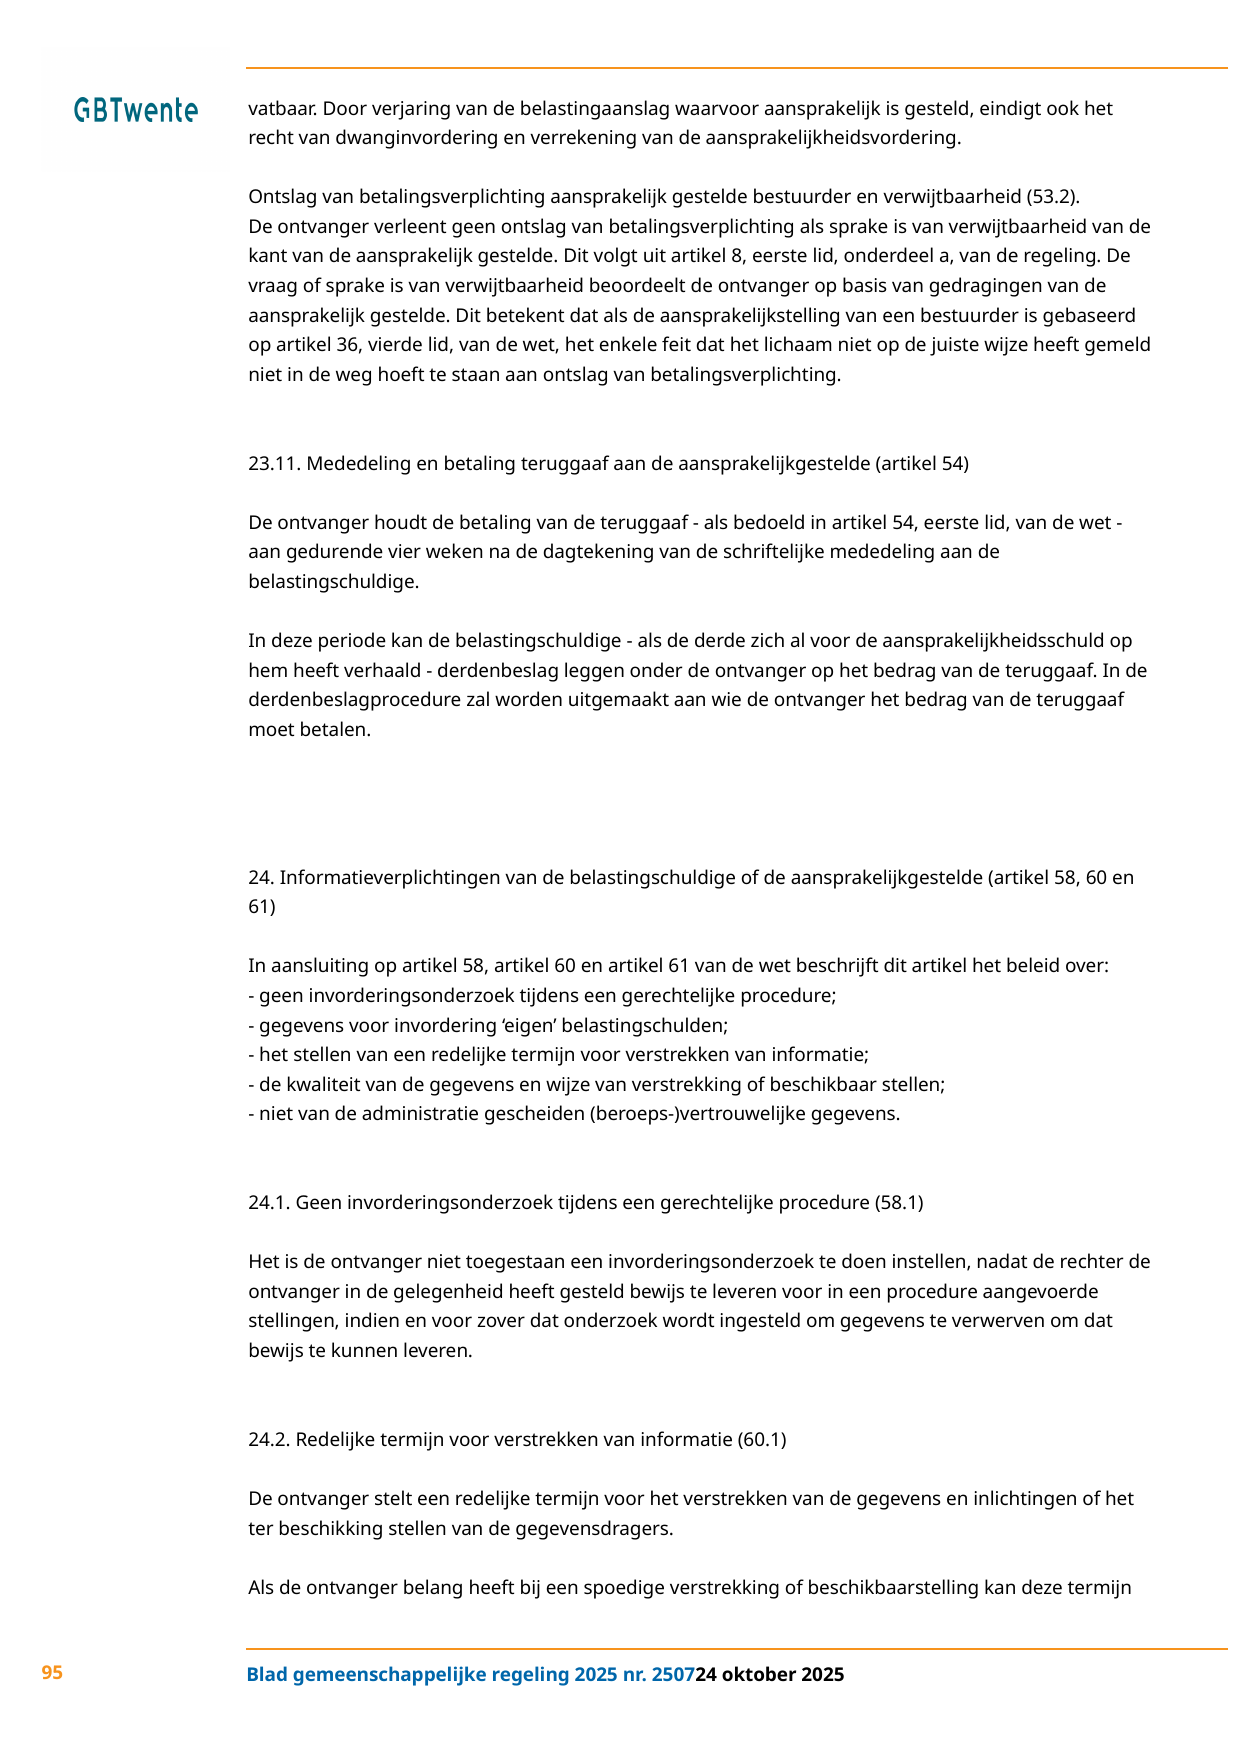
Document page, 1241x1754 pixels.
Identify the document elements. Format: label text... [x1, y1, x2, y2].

text - niet van de administratie gescheiden (beroeps-)vertrouwelijke gegevens. [248, 1101, 1152, 1126]
text - de kwaliteit van de gegevens en wijze van verstrekking of beschikbaar stellen; [248, 1071, 1152, 1097]
text - geen invorderingsonderzoek tijdens een gerechtelijke procedure; [248, 982, 1152, 1008]
text - het stellen van een redelijke termijn voor verstrekken van informatie; [248, 1041, 1152, 1067]
text 24.2. Redelijke termijn voor verstrekken van informatie (60.1) [248, 1426, 1152, 1452]
text Als de ontvanger belang heeft bij een spoedige verstrekking of beschikbaarstelling kan deze termijn [248, 1574, 1152, 1600]
picture [41, 47, 231, 172]
text De ontvanger verleent geen ontslag van betalingsverplichting als sprake is van verwijtbaarheid van de kant van de aansprakelijk gestelde. Dit volgt uit artikel 8, eerste lid, onderdeel a, van de regeling. De vraag of sprake is van verwijtbaarheid beoordeelt de ontvanger op basis van gedragingen van de aansprakelijk gestelde. Dit betekent dat als de aansprakelijkstelling van een bestuurder is gebaseerd op artikel 36, vierde lid, van de wet, het enkele feit dat het lichaam niet op de juiste wijze heeft gemeld niet in de weg hoeft te staan aan ontslag van betalingsverplichting. [248, 213, 1152, 387]
text 23.11. Mededeling en betaling teruggaaf aan de aansprakelijkgestelde (artikel 54) [248, 450, 1152, 476]
text De ontvanger stelt een redelijke termijn voor het verstrekken van de gegevens en inlichtingen of het ter beschikking stellen van de gegevensdragers. [248, 1485, 1152, 1541]
text 24. Informatieverplichtingen van de belastingschuldige of de aansprakelijkgestelde (artikel 58, 60 en 61) [248, 864, 1152, 919]
text Het is de ontvanger niet toegestaan een invorderingsonderzoek te doen instellen, nadat de rechter de ontvanger in de gelegenheid heeft gesteld bewijs te leveren voor in een procedure aangevoerde stellingen, indien en voor zover dat onderzoek wordt ingesteld om gegevens te verwerven om dat bewijs te kunnen leveren. [248, 1248, 1152, 1363]
text In deze periode kan de belastingschuldige - als de derde zich al voor de aansprakelijkheidsschuld op hem heeft verhaald - derdenbeslag leggen onder de ontvanger op het bedrag van de teruggaaf. In de derdenbeslagprocedure zal worden uitgemaakt aan wie de ontvanger het bedrag van de teruggaaf moet betalen. [248, 627, 1152, 742]
text Ontslag van betalingsverplichting aansprakelijk gestelde bestuurder en verwijtbaarheid (53.2). [248, 183, 1152, 209]
text - gegevens voor invordering ‘eigen’ belastingschulden; [248, 1012, 1152, 1038]
text In aansluiting op artikel 58, artikel 60 en artikel 61 van de wet beschrijft dit artikel het beleid over: [248, 953, 1152, 978]
text 24.1. Geen invorderingsonderzoek tijdens een gerechtelijke procedure (58.1) [248, 1189, 1152, 1215]
text vatbaar. Door verjaring van de belastingaanslag waarvoor aansprakelijk is gesteld, eindigt ook het recht van dwanginvordering en verrekening van de aansprakelijkheidsvordering. [248, 95, 1152, 150]
text De ontvanger houdt de betaling van de teruggaaf - als bedoeld in artikel 54, eerste lid, van de wet - aan gedurende vier weken na de dagtekening van de schriftelijke mededeling aan de belastingschuldige. [248, 509, 1152, 594]
